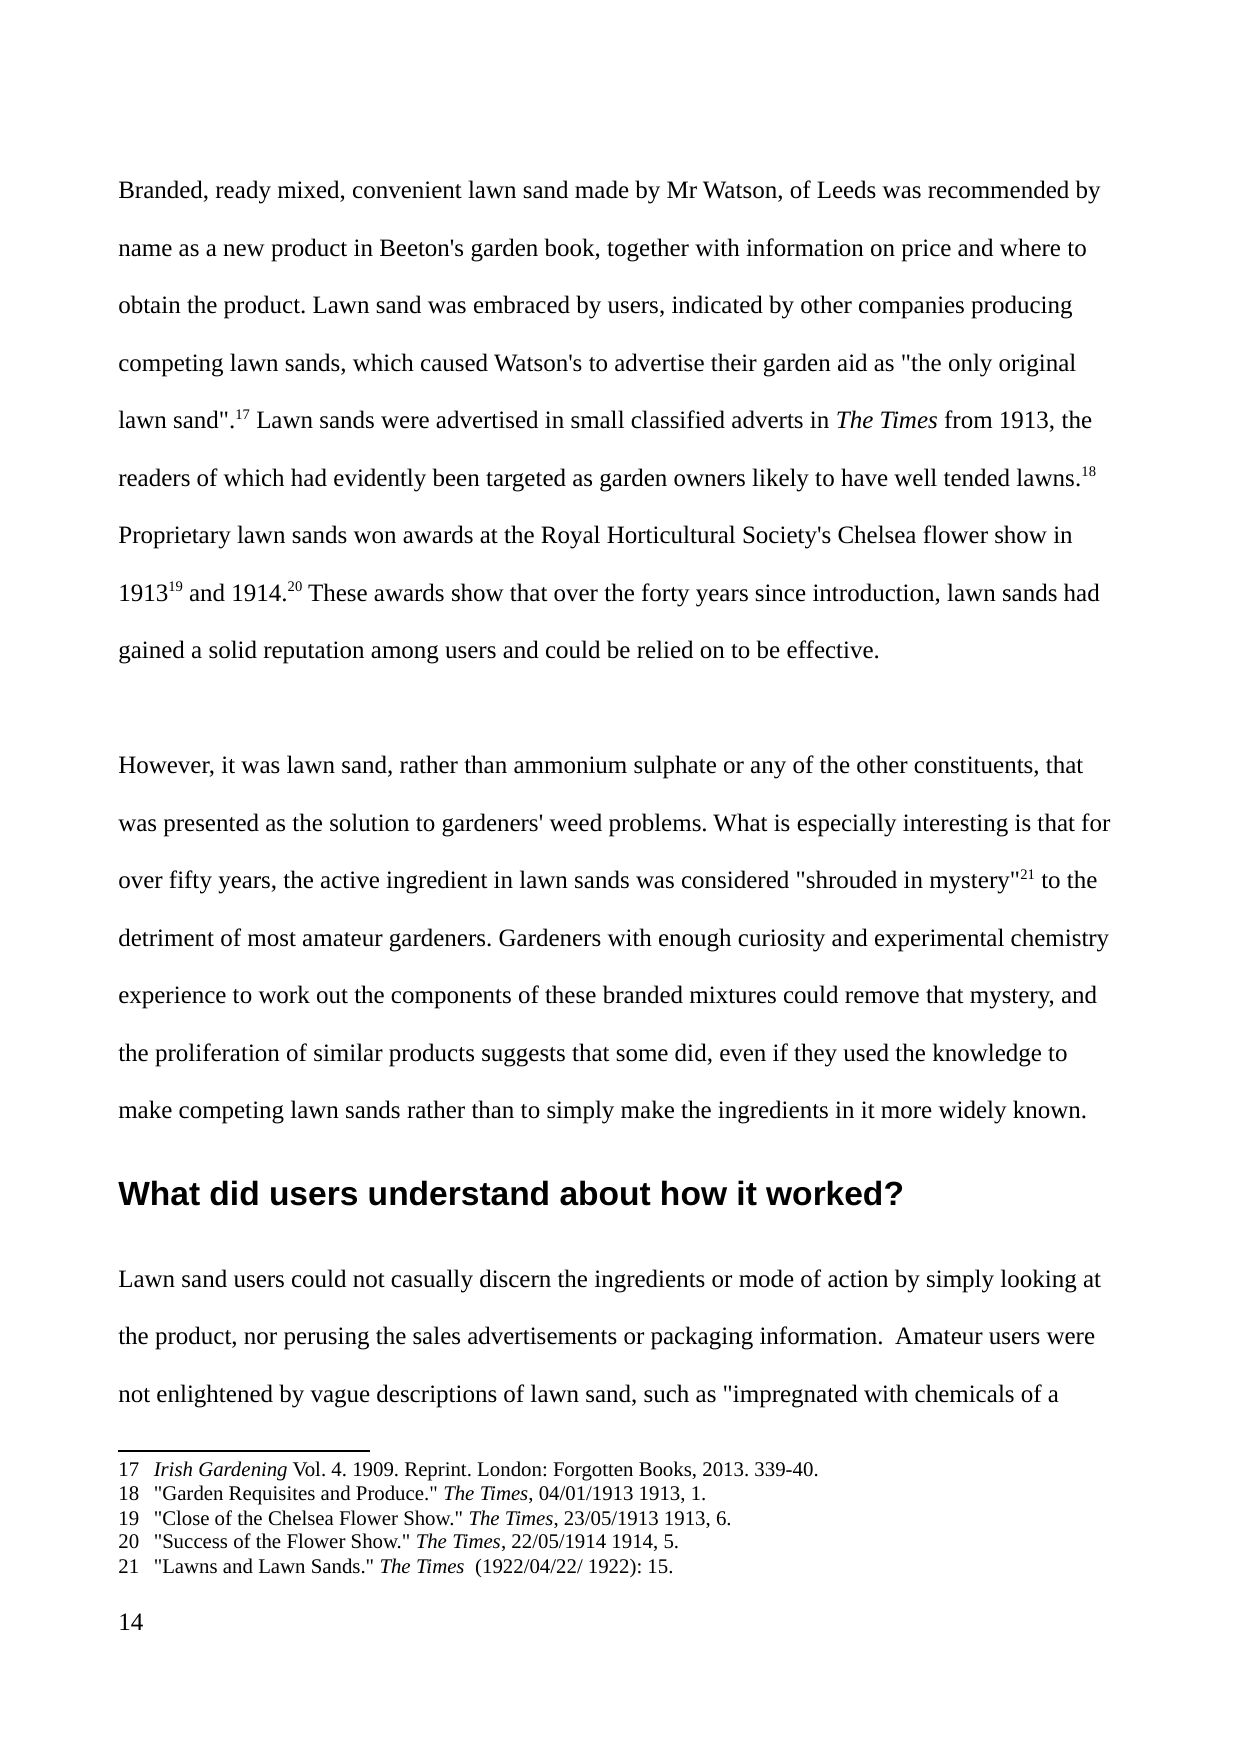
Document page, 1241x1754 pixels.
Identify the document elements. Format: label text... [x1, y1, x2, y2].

text "Close of the Chelsea Flower Show." The Times, 23/05/1913 1913, 6. [118, 1505, 1122, 1529]
text Lawn sand users could not casually discern the ingredients or mode of action by simply looking at the product, nor perusing the sales advertisements or packaging information. Amateur users were not enlightened by vague descriptions of lawn sand, such as "impregnated with chemicals of a [118, 1264, 1122, 1407]
text "Success of the Flower Show." The Times, 22/05/1914 1914, 5. [118, 1529, 1122, 1553]
text "Lawns and Lawn Sands." The Times (1922/04/22/ 1922): 15. [118, 1553, 1122, 1578]
text Branded, ready mixed, convenient lawn sand made by Mr Watson, of Leeds was recommended by name as a new product in Beeton's garden book, together with information on price and where to obtain the product. Lawn sand was embraced by users, indicated by other companies producing competing lawn sands, which caused Watson's to advertise their garden aid as "the only original lawn sand". Lawn sands were advertised in small classified adverts in The Times from 1913, the readers of which had evidently been targeted as garden owners likely to have well tended lawns. Proprietary lawn sands won awards at the Royal Horticultural Society's Chelsea flower show in 1913 and 1914. These awards show that over the forty years since introduction, lawn sands had gained a solid reputation among users and could be relied on to be effective. [118, 176, 1122, 664]
text However, it was lawn sand, rather than ammonium sulphate or any of the other constituents, that was presented as the solution to gardeners' weed problems. What is especially interesting is that for over fifty years, the active ingredient in lawn sands was considered "shrouded in mystery" to the detriment of most amateur gardeners. Gardeners with enough curiosity and experimental chemistry experience to work out the components of these branded mixtures could remove that mystery, and the proliferation of similar products suggests that some did, even if they used the knowledge to make competing lawn sands rather than to simply make the ingredients in it more widely known. [118, 751, 1122, 1124]
subtitle What did users understand about how it worked? [118, 1174, 1122, 1213]
text Irish Gardening Vol. 4. 1909. Reprint. London: Forgotten Books, 2013. 339-40. [118, 1457, 1122, 1481]
text "Garden Requisites and Produce." The Times, 04/01/1913 1913, 1. [118, 1481, 1122, 1505]
